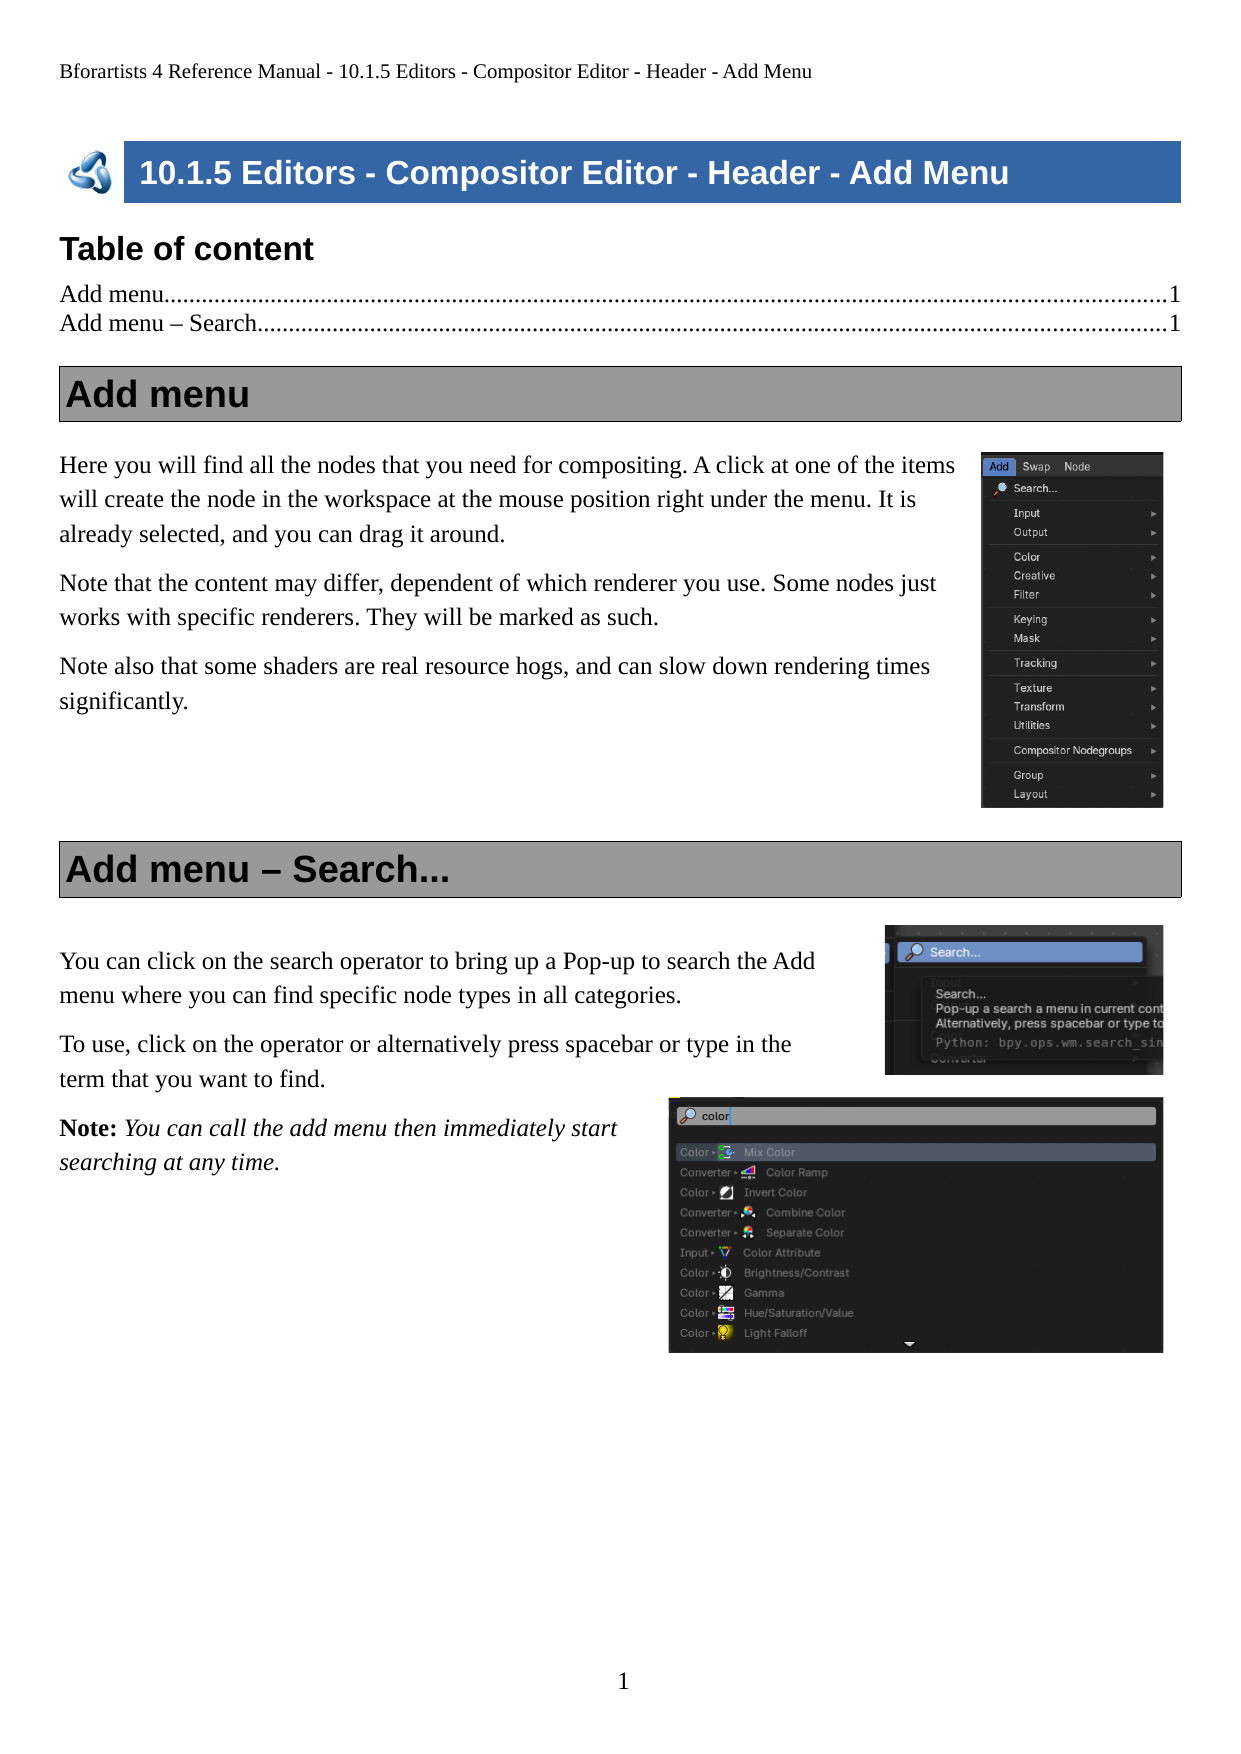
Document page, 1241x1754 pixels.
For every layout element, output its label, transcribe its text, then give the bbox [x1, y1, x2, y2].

picture [668, 1097, 1164, 1353]
picture [884, 925, 1164, 1075]
picture [981, 452, 1164, 808]
text Note that the content may differ, dependent of which renderer you use. Some nodes just works with specific renderers. They will be marked as such. [59, 568, 981, 631]
picture [65, 147, 114, 197]
text Here you will find all the nodes that you need for compositing. A click at one of the items will create the node in the workspace at the mouse position right under the menu. It is already selected, and you can drag it around. [59, 450, 1181, 547]
text You can click on the search operator to bring up a Pop-up to search the Add menu where you can find specific node types in all categories. [59, 946, 884, 1009]
text Add menu – Search... 1 [59, 308, 1181, 337]
table_header Add menu [60, 367, 1181, 421]
text Note also that some shaders are real resource hogs, and can slow down rendering times significantly. [59, 651, 981, 714]
table_header 10.1.5 Editors - Compositor Editor - Header - Add Menu [124, 141, 1181, 203]
text Add menu 1 [59, 279, 1181, 308]
table_header Add menu – Search... [60, 842, 1181, 897]
table_header [59, 141, 124, 203]
text Note: You can call the add menu then immediately start searching at any time. [59, 1113, 668, 1176]
subtitle Table of content [59, 228, 1181, 267]
text To use, click on the operator or alternatively press spacebar or type in the term that you want to find. [59, 1029, 1181, 1093]
